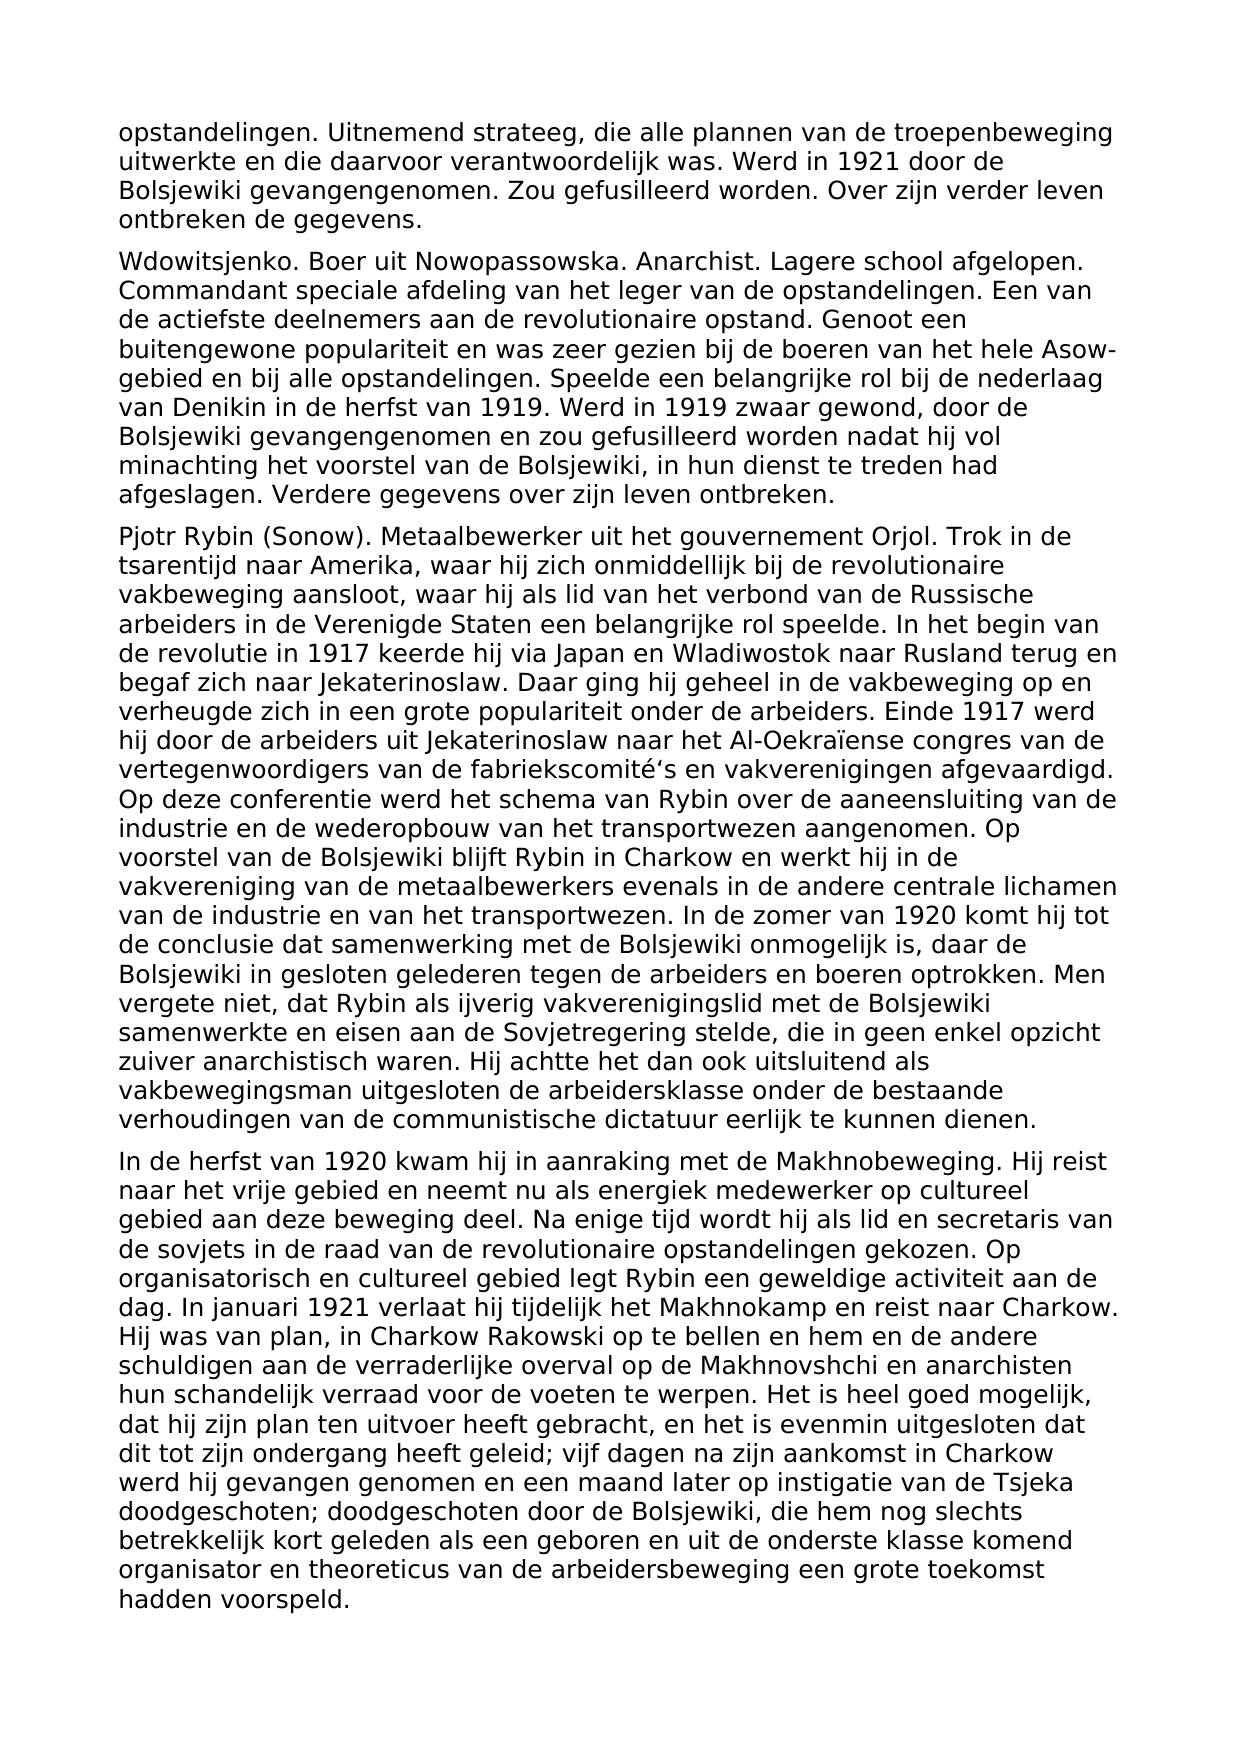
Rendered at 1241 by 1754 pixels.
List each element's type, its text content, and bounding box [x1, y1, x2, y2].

text In de herfst van 1920 kwam hij in aanraking met de Makhnobeweging. Hij reist naar het vrije gebied en neemt nu als energiek medewerker op cultureel gebied aan deze beweging deel. Na enige tijd wordt hij als lid en secretaris van de sovjets in de raad van de revolutionaire opstandelingen gekozen. Op organisatorisch en cultureel gebied legt Rybin een geweldige activiteit aan de dag. In januari 1921 verlaat hij tijdelijk het Makhnokamp en reist naar Charkow. Hij was van plan, in Charkow Rakowski op te bellen en hem en de andere schuldigen aan de verraderlijke overval op de Makhnovshchi en anarchisten hun schandelijk verraad voor de voeten te werpen. Het is heel goed mogelijk, dat hij zijn plan ten uitvoer heeft gebracht, en het is evenmin uitgesloten dat dit tot zijn ondergang heeft geleid; vijf dagen na zijn aankomst in Charkow werd hij gevangen genomen en een maand later op instigatie van de Tsjeka doodgeschoten; doodgeschoten door de Bolsjewiki, die hem nog slechts betrekkelijk kort geleden als een geboren en uit de onderste klasse komend organisator en theoreticus van de arbeidersbeweging een grote toekomst hadden voorspeld. [118, 1147, 1122, 1614]
text Wdowitsjenko. Boer uit Nowopassowska. Anarchist. Lagere school afgelopen. Commandant speciale afdeling van het leger van de opstandelingen. Een van de actiefste deelnemers aan de revolutionaire opstand. Genoot een buitengewone populariteit en was zeer gezien bij de boeren van het hele Asow-gebied en bij alle opstandelingen. Speelde een belangrijke rol bij de nederlaag van Denikin in de herfst van 1919. Werd in 1919 zwaar gewond, door de Bolsjewiki gevangengenomen en zou gefusilleerd worden nadat hij vol minachting het voorstel van de Bolsjewiki, in hun dienst te treden had afgeslagen. Verdere gegevens over zijn leven ontbreken. [118, 247, 1122, 510]
text Pjotr Rybin (Sonow). Metaalbewerker uit het gouvernement Orjol. Trok in de tsarentijd naar Amerika, waar hij zich onmiddellijk bij de revolutionaire vakbeweging aansloot, waar hij als lid van het verbond van de Russische arbeiders in de Verenigde Staten een belangrijke rol speelde. In het begin van de revolutie in 1917 keerde hij via Japan en Wladiwostok naar Rusland terug en begaf zich naar Jekaterinoslaw. Daar ging hij geheel in de vakbeweging op en verheugde zich in een grote populariteit onder de arbeiders. Einde 1917 werd hij door de arbeiders uit Jekaterinoslaw naar het Al-Oekraïense congres van de vertegenwoordigers van de fabriekscomité‘s en vakverenigingen afgevaardigd. Op deze conferentie werd het schema van Rybin over de aaneensluiting van de industrie en de wederopbouw van het transportwezen aangenomen. Op voorstel van de Bolsjewiki blijft Rybin in Charkow en werkt hij in de vakvereniging van de metaalbewerkers evenals in de andere centrale lichamen van de industrie en van het transportwezen. In de zomer van 1920 komt hij tot de conclusie dat samenwerking met de Bolsjewiki onmogelijk is, daar de Bolsjewiki in gesloten gelederen tegen de arbeiders en boeren optrokken. Men vergete niet, dat Rybin als ijverig vakverenigingslid met de Bolsjewiki samenwerkte en eisen aan de Sovjetregering stelde, die in geen enkel opzicht zuiver anarchistisch waren. Hij achtte het dan ook uitsluitend als vakbewegingsman uitgesloten de arbeidersklasse onder de bestaande verhoudingen van de communistische dictatuur eerlijk te kunnen dienen. [118, 522, 1122, 1135]
text opstandelingen. Uitnemend strateeg, die alle plannen van de troepenbeweging uitwerkte en die daarvoor verantwoordelijk was. Werd in 1921 door de Bolsjewiki gevangengenomen. Zou gefusilleerd worden. Over zijn verder leven ontbreken de gegevens. [118, 118, 1122, 235]
